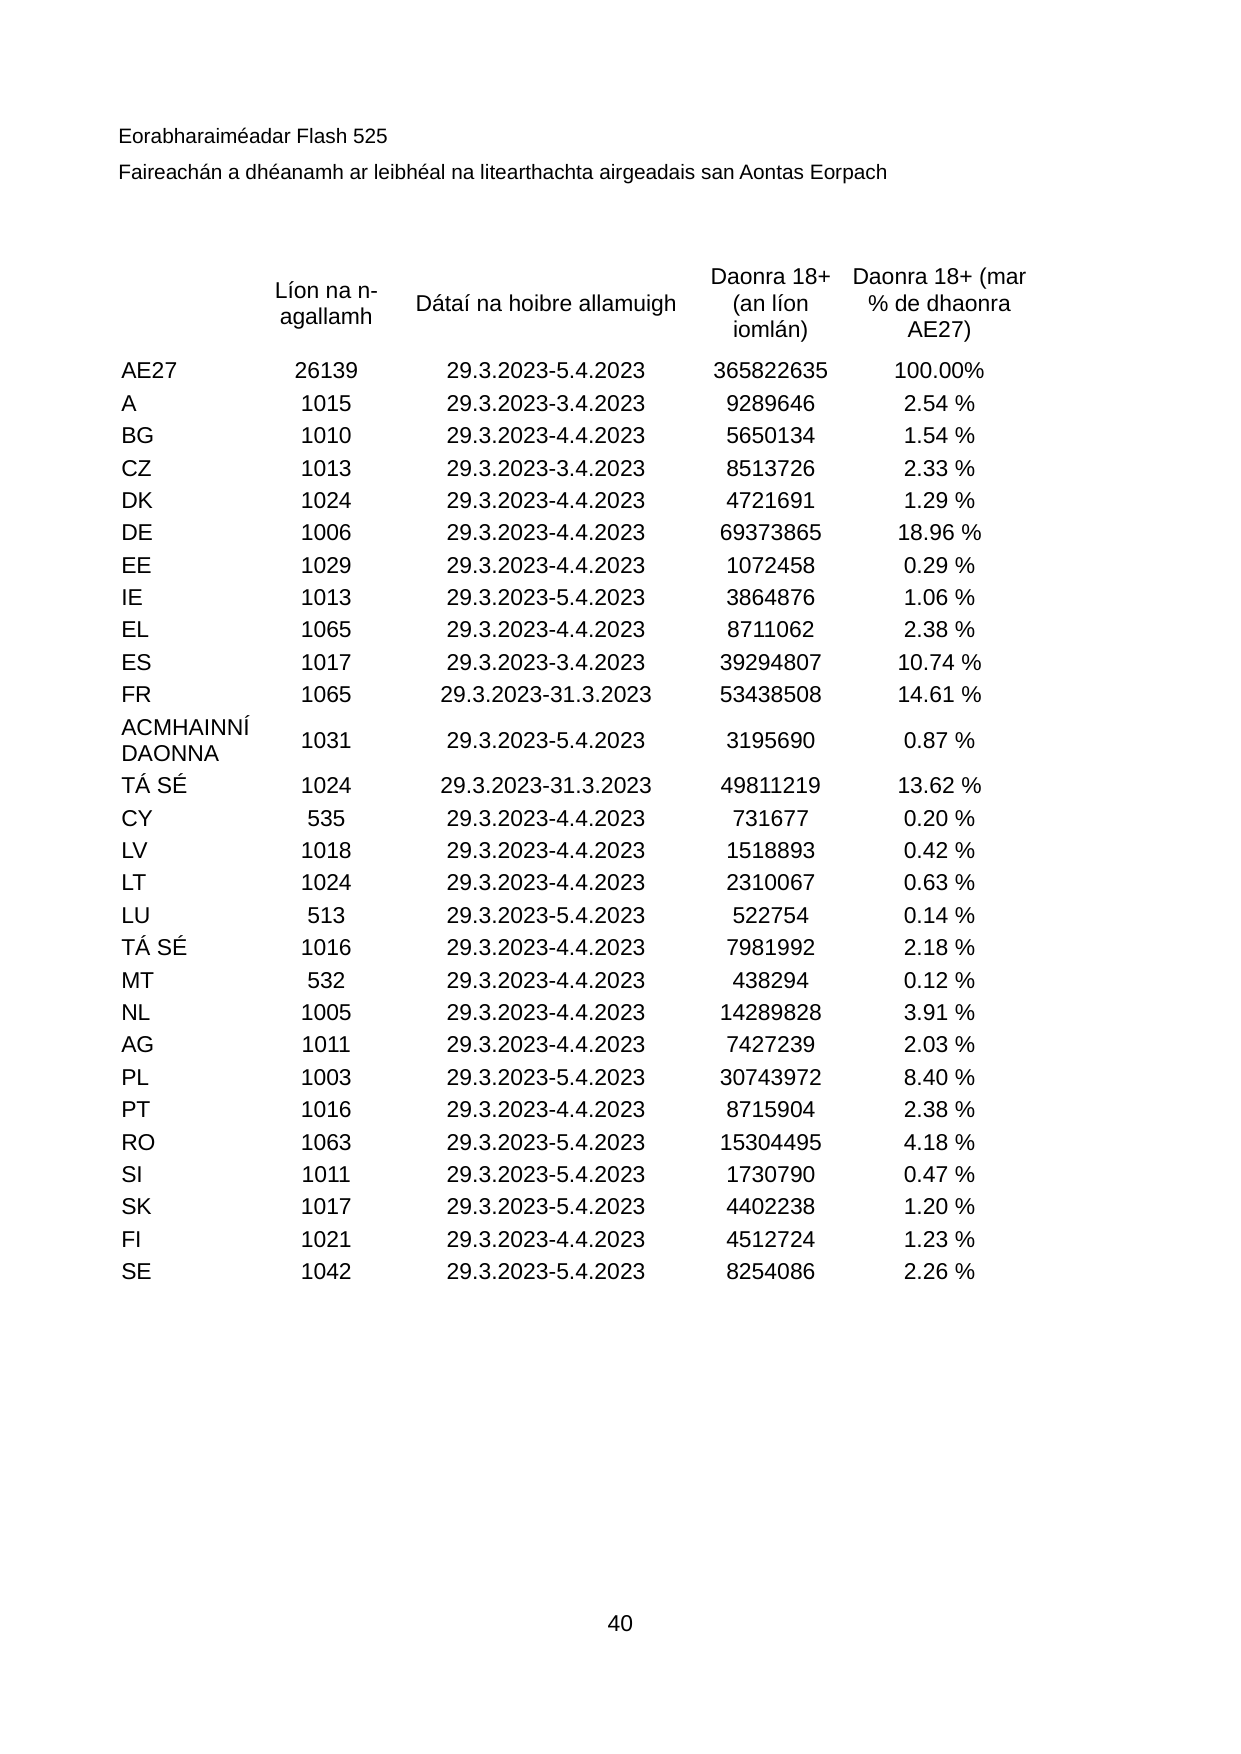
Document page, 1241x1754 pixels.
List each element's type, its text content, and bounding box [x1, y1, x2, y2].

table_cell 1006 [257, 516, 395, 549]
table_cell 29.3.2023-5.4.2023 [395, 1061, 696, 1093]
table_cell ES [118, 646, 257, 678]
table_cell 1017 [257, 1190, 395, 1223]
table_cell 522754 [696, 899, 845, 931]
table_cell SE [118, 1255, 257, 1287]
table_cell 7427239 [696, 1028, 845, 1061]
table_cell 1063 [257, 1126, 395, 1158]
table_cell DK [118, 484, 257, 516]
table_cell AE27 [118, 354, 257, 387]
table_cell 29.3.2023-4.4.2023 [395, 996, 696, 1028]
table_cell 29.3.2023-4.4.2023 [395, 419, 696, 451]
table_cell 1013 [257, 581, 395, 613]
table_cell LT [118, 866, 257, 899]
table_cell 0.87 % [845, 711, 1034, 769]
table_cell 29.3.2023-4.4.2023 [395, 964, 696, 996]
table_cell CZ [118, 451, 257, 484]
table_cell 29.3.2023-4.4.2023 [395, 484, 696, 516]
table_cell 0.20 % [845, 802, 1034, 834]
table_cell 1072458 [696, 549, 845, 581]
table_cell 1024 [257, 769, 395, 802]
table_cell 1.06 % [845, 581, 1034, 613]
table_cell 1518893 [696, 834, 845, 866]
table_cell NL [118, 996, 257, 1028]
table_cell 29.3.2023-4.4.2023 [395, 516, 696, 549]
table_cell 29.3.2023-4.4.2023 [395, 614, 696, 646]
table_cell 1024 [257, 484, 395, 516]
table_cell 1010 [257, 419, 395, 451]
table_cell 8715904 [696, 1093, 845, 1126]
table_cell 8254086 [696, 1255, 845, 1287]
table_cell 30743972 [696, 1061, 845, 1093]
table_cell 2310067 [696, 866, 845, 899]
table_cell 29.3.2023-5.4.2023 [395, 354, 696, 387]
table_header [118, 252, 257, 354]
table_cell 29.3.2023-3.4.2023 [395, 451, 696, 484]
table_cell 9289646 [696, 387, 845, 419]
table_cell 1730790 [696, 1158, 845, 1190]
table_cell 29.3.2023-31.3.2023 [395, 678, 696, 711]
table_cell 1005 [257, 996, 395, 1028]
table_cell 2.54 % [845, 387, 1034, 419]
table_cell 513 [257, 899, 395, 931]
table_cell 29.3.2023-5.4.2023 [395, 899, 696, 931]
table_cell 2.26 % [845, 1255, 1034, 1287]
table_cell 4721691 [696, 484, 845, 516]
table_cell 535 [257, 802, 395, 834]
table_cell TÁ SÉ [118, 769, 257, 802]
table_cell 29.3.2023-5.4.2023 [395, 711, 696, 769]
table_cell 4512724 [696, 1223, 845, 1255]
table_cell 2.03 % [845, 1028, 1034, 1061]
table_cell 4402238 [696, 1190, 845, 1223]
table_cell 1.23 % [845, 1223, 1034, 1255]
table_cell AG [118, 1028, 257, 1061]
table_cell 0.14 % [845, 899, 1034, 931]
table_cell 1065 [257, 614, 395, 646]
table_cell 3864876 [696, 581, 845, 613]
table_cell 53438508 [696, 678, 845, 711]
table_cell 29.3.2023-31.3.2023 [395, 769, 696, 802]
table_cell 29.3.2023-5.4.2023 [395, 1190, 696, 1223]
table_cell 1013 [257, 451, 395, 484]
table_cell 49811219 [696, 769, 845, 802]
table_cell 29.3.2023-5.4.2023 [395, 1158, 696, 1190]
table_cell 1018 [257, 834, 395, 866]
table_cell FI [118, 1223, 257, 1255]
table_cell EL [118, 614, 257, 646]
table_cell 69373865 [696, 516, 845, 549]
table_cell 15304495 [696, 1126, 845, 1158]
table_cell 29.3.2023-5.4.2023 [395, 1126, 696, 1158]
table_cell 8711062 [696, 614, 845, 646]
table_cell 1065 [257, 678, 395, 711]
table_cell PL [118, 1061, 257, 1093]
table_cell 0.63 % [845, 866, 1034, 899]
table_cell 2.38 % [845, 1093, 1034, 1126]
table_cell 29.3.2023-4.4.2023 [395, 1223, 696, 1255]
table_cell PT [118, 1093, 257, 1126]
table_cell 13.62 % [845, 769, 1034, 802]
table_cell SI [118, 1158, 257, 1190]
table_cell 2.18 % [845, 931, 1034, 963]
table_cell 1011 [257, 1158, 395, 1190]
table_cell 1015 [257, 387, 395, 419]
table_cell 5650134 [696, 419, 845, 451]
table_cell MT [118, 964, 257, 996]
table_cell 0.47 % [845, 1158, 1034, 1190]
table_cell 3195690 [696, 711, 845, 769]
table_cell LV [118, 834, 257, 866]
table_cell 29.3.2023-4.4.2023 [395, 1028, 696, 1061]
table_cell BG [118, 419, 257, 451]
table_cell 1024 [257, 866, 395, 899]
table_cell 731677 [696, 802, 845, 834]
table_header Líon na n-agallamh [257, 252, 395, 354]
table_cell 0.42 % [845, 834, 1034, 866]
table_cell FR [118, 678, 257, 711]
table_cell LU [118, 899, 257, 931]
table_cell 0.29 % [845, 549, 1034, 581]
table_header Dátaí na hoibre allamuigh [395, 252, 696, 354]
table_cell EE [118, 549, 257, 581]
table_cell 1031 [257, 711, 395, 769]
table_cell 29.3.2023-4.4.2023 [395, 549, 696, 581]
table_cell 29.3.2023-4.4.2023 [395, 866, 696, 899]
table_cell 29.3.2023-5.4.2023 [395, 1255, 696, 1287]
table_cell 365822635 [696, 354, 845, 387]
table_cell RO [118, 1126, 257, 1158]
table_cell 8513726 [696, 451, 845, 484]
table_cell 1016 [257, 931, 395, 963]
table_cell 1.29 % [845, 484, 1034, 516]
table_cell 1042 [257, 1255, 395, 1287]
table_cell 10.74 % [845, 646, 1034, 678]
table_header Daonra 18+ (mar % de dhaonra AE27) [845, 252, 1034, 354]
table_cell 18.96 % [845, 516, 1034, 549]
table_cell IE [118, 581, 257, 613]
table_cell 14289828 [696, 996, 845, 1028]
table_cell DE [118, 516, 257, 549]
table_cell 29.3.2023-5.4.2023 [395, 581, 696, 613]
table_cell 8.40 % [845, 1061, 1034, 1093]
table_cell 532 [257, 964, 395, 996]
table_cell 29.3.2023-4.4.2023 [395, 931, 696, 963]
table_cell 14.61 % [845, 678, 1034, 711]
table_cell 1003 [257, 1061, 395, 1093]
table_cell SK [118, 1190, 257, 1223]
table_cell 1.20 % [845, 1190, 1034, 1223]
table_cell 1016 [257, 1093, 395, 1126]
table_cell 0.12 % [845, 964, 1034, 996]
table_cell TÁ SÉ [118, 931, 257, 963]
table_cell 29.3.2023-4.4.2023 [395, 1093, 696, 1126]
table_cell 2.38 % [845, 614, 1034, 646]
table_cell 100.00% [845, 354, 1034, 387]
table_cell 7981992 [696, 931, 845, 963]
table_cell A [118, 387, 257, 419]
table_cell 3.91 % [845, 996, 1034, 1028]
table_cell 1011 [257, 1028, 395, 1061]
table_cell 29.3.2023-3.4.2023 [395, 646, 696, 678]
table_cell 29.3.2023-4.4.2023 [395, 802, 696, 834]
table_cell 1.54 % [845, 419, 1034, 451]
table_cell 2.33 % [845, 451, 1034, 484]
table_cell 1021 [257, 1223, 395, 1255]
table_cell 4.18 % [845, 1126, 1034, 1158]
table_cell CY [118, 802, 257, 834]
table_cell 438294 [696, 964, 845, 996]
table_cell ACMHAINNÍ DAONNA [118, 711, 257, 769]
table_cell 29.3.2023-3.4.2023 [395, 387, 696, 419]
table_cell 29.3.2023-4.4.2023 [395, 834, 696, 866]
table_header Daonra 18+ (an líon iomlán) [696, 252, 845, 354]
table_cell 39294807 [696, 646, 845, 678]
table_cell 1029 [257, 549, 395, 581]
table_cell 1017 [257, 646, 395, 678]
table_cell 26139 [257, 354, 395, 387]
